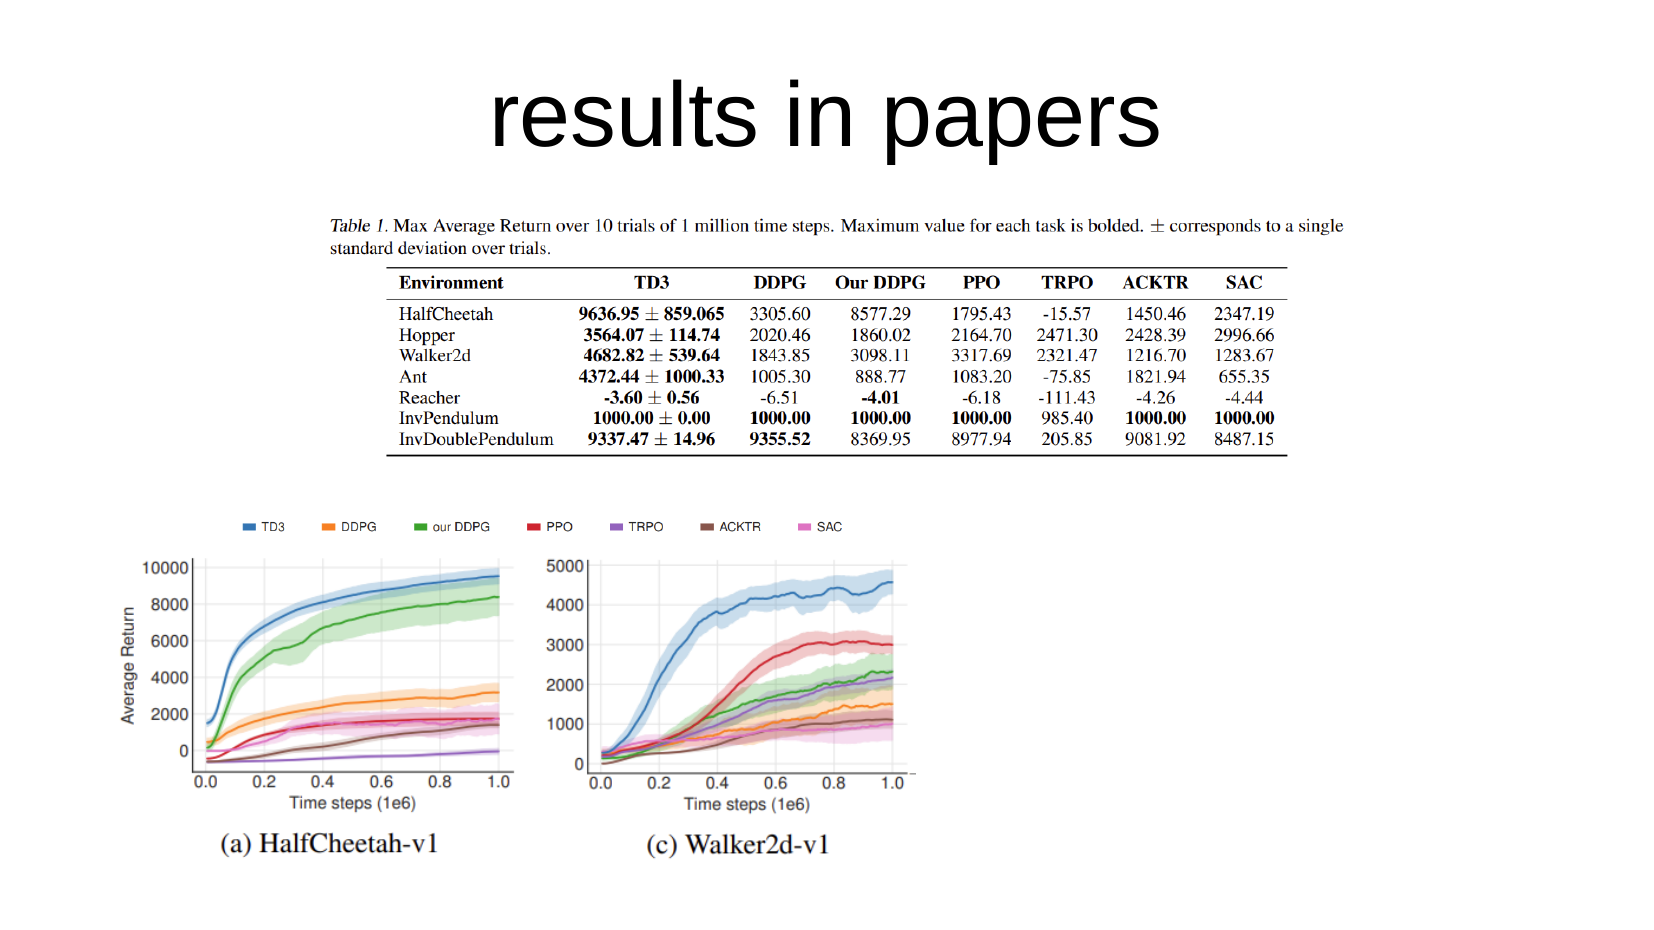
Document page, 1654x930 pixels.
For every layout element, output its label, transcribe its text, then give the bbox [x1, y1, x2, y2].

picture [315, 206, 1359, 466]
title results in papers [82, 37, 1571, 193]
picture [102, 550, 526, 871]
picture [225, 514, 856, 541]
picture [540, 547, 916, 871]
